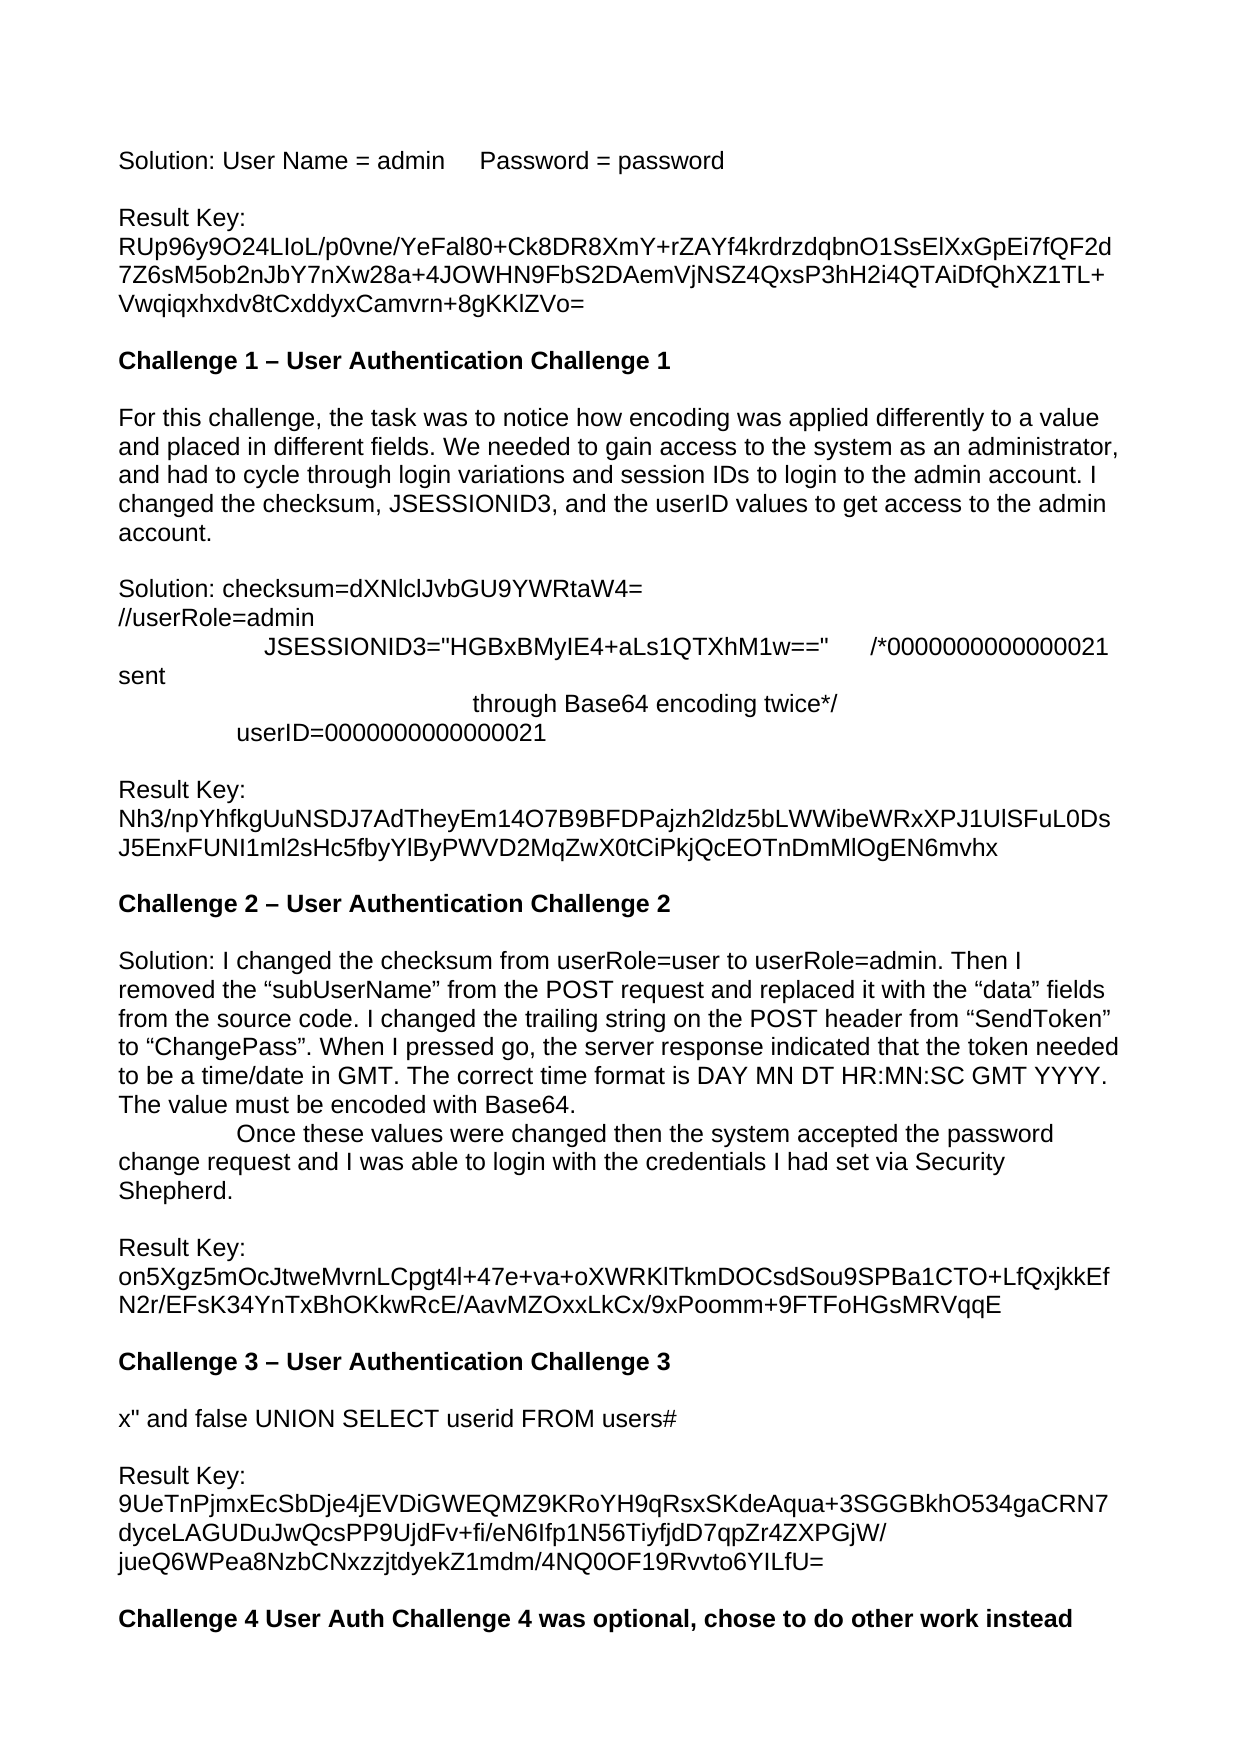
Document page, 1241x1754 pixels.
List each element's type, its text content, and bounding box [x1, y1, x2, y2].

text userID=0000000000000021 [118, 718, 1122, 747]
text Result Key: Nh3/npYhfkgUuNSDJ7AdTheyEm14O7B9BFDPajzh2ldz5bLWWibeWRxXPJ1UlSFuL0DsJ5EnxFUNI1ml2sHc5fbyYlByPWVD2MqZwX0tCiPkjQcEOTnDmMlOgEN6mvhx [118, 775, 1122, 861]
text Challenge 2 – User Authentication Challenge 2 [118, 889, 1122, 918]
text Result Key: on5Xgz5mOcJtweMvrnLCpgt4l+47e+va+oXWRKlTkmDOCsdSou9SPBa1CTO+LfQxjkkEfN2r/EFsK34YnTxBhOKkwRcE/AavMZOxxLkCx/9xPoomm+9FTFoHGsMRVqqE [118, 1233, 1122, 1319]
text Solution: checksum=dXNlclJvbGU9YWRtaW4= //userRole=admin [118, 574, 1122, 632]
text Result Key: 9UeTnPjmxEcSbDje4jEVDiGWEQMZ9KRoYH9qRsxSKdeAqua+3SGGBkhO534gaCRN7dyceLAGUDuJwQcsPP9UjdFv+fi/eN6Ifp1N56TiyfjdD7qpZr4ZXPGjW/jueQ6WPea8NzbCNxzzjtdyekZ1mdm/4NQ0OF19Rvvto6YILfU= [118, 1461, 1122, 1576]
text Solution: I changed the checksum from userRole=user to userRole=admin. Then I removed the “subUserName” from the POST request and replaced it with the “data” fields from the source code. I changed the trailing string on the POST header from “SendToken” to “ChangePass”. When I pressed go, the server response indicated that the token needed to be a time/date in GMT. The correct time format is DAY MN DT HR:MN:SC GMT YYYY. The value must be encoded with Base64. [118, 946, 1122, 1118]
text JSESSIONID3="HGBxBMyIE4+aLs1QTXhM1w==" /*0000000000000021 sent through Base64 encoding twice*/ [118, 632, 1122, 718]
text Once these values were changed then the system accepted the password change request and I was able to login with the credentials I had set via Security Shepherd. [118, 1118, 1122, 1205]
text x" and false UNION SELECT userid FROM users# [118, 1404, 1122, 1433]
text Solution: User Name = admin Password = password [118, 146, 1122, 175]
text Challenge 1 – User Authentication Challenge 1 [118, 346, 1122, 375]
text For this challenge, the task was to notice how encoding was applied differently to a value and placed in different fields. We needed to gain access to the system as an administrator, and had to cycle through login variations and session IDs to login to the admin account. I changed the checksum, JSESSIONID3, and the userID values to get access to the admin account. [118, 403, 1122, 546]
text Challenge 4 User Auth Challenge 4 was optional, chose to do other work instead [118, 1604, 1122, 1632]
text Result Key: RUp96y9O24LIoL/p0vne/YeFal80+Ck8DR8XmY+rZAYf4krdrzdqbnO1SsElXxGpEi7fQF2d7Z6sM5ob2nJbY7nXw28a+4JOWHN9FbS2DAemVjNSZ4QxsP3hH2i4QTAiDfQhXZ1TL+Vwqiqxhxdv8tCxddyxCamvrn+8gKKlZVo= [118, 203, 1122, 318]
text Challenge 3 – User Authentication Challenge 3 [118, 1347, 1122, 1376]
